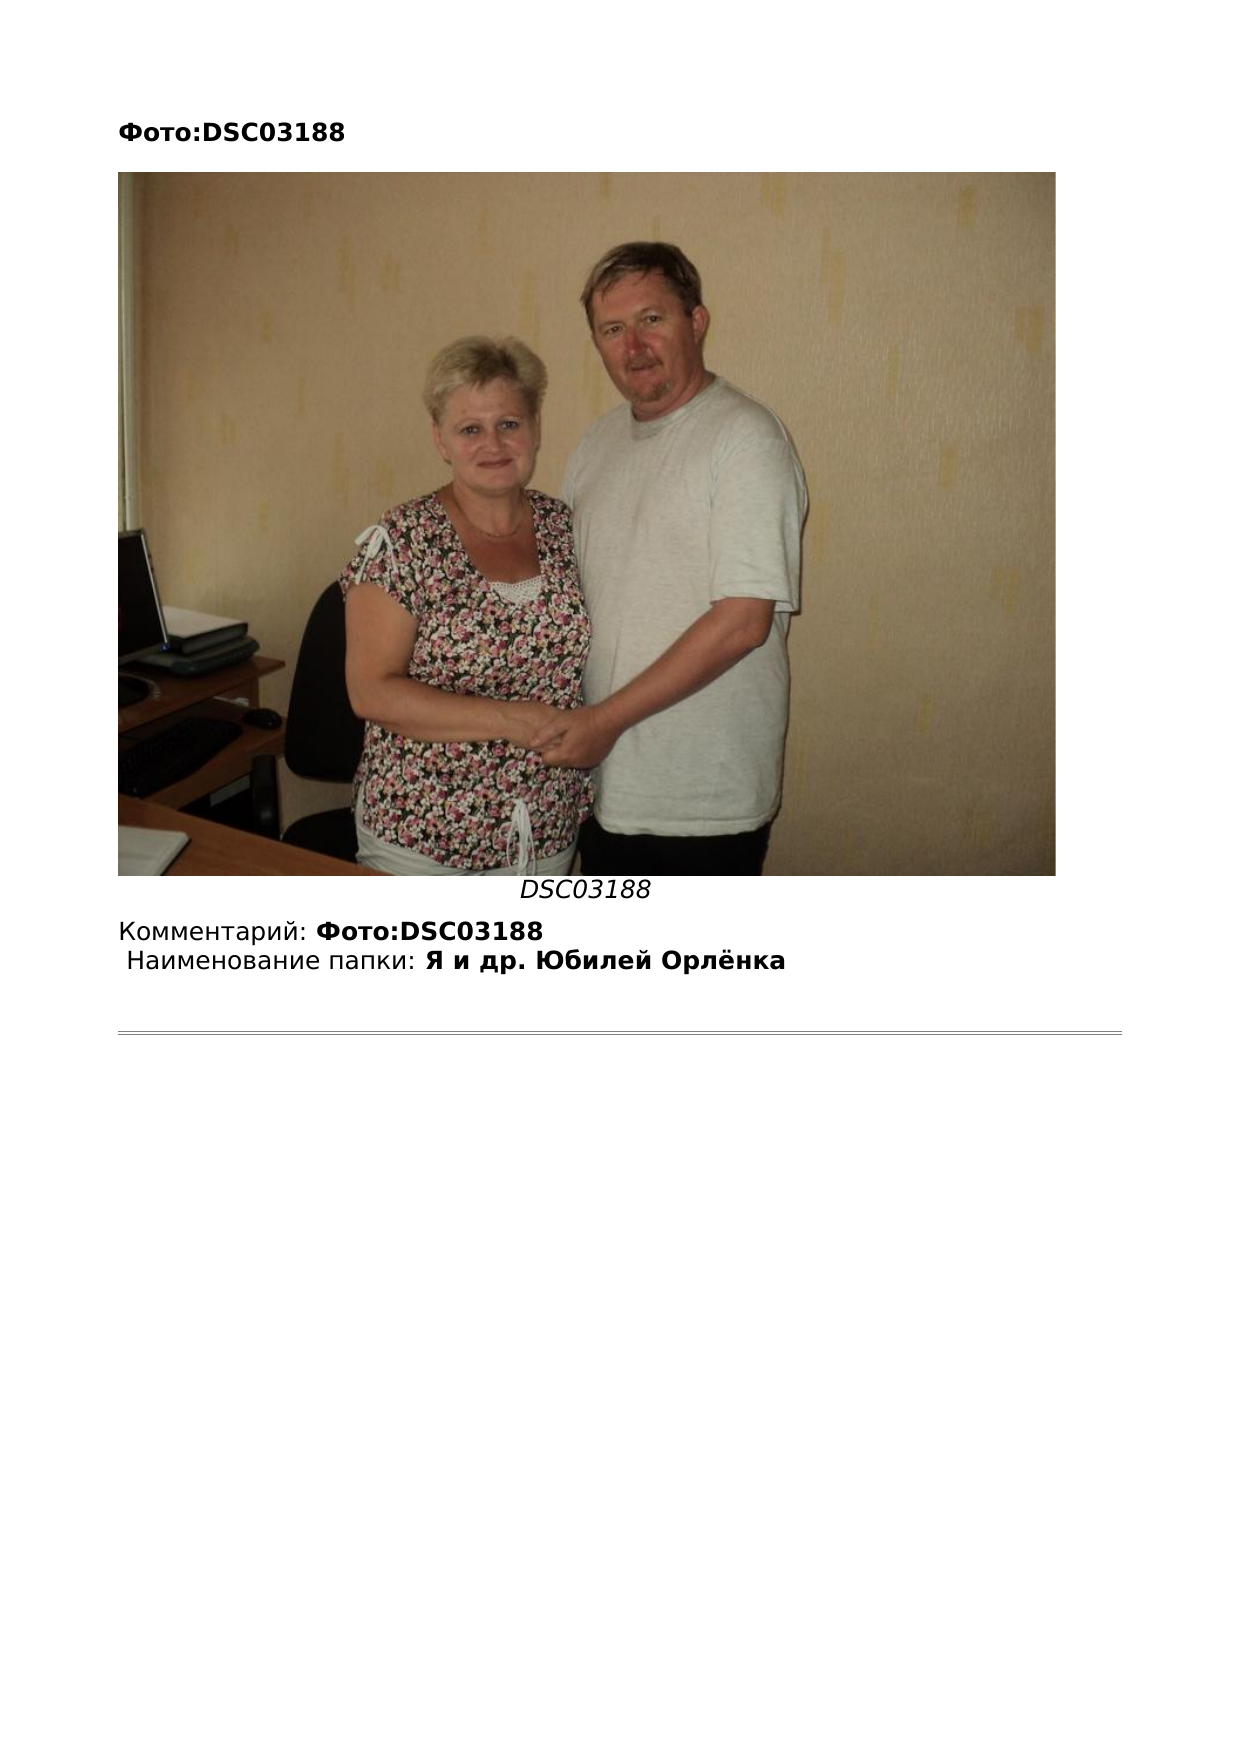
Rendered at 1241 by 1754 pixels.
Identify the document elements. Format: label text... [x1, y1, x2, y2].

subtitle Фото:DSC03188 [118, 118, 1122, 147]
text Комментарий: Фото:DSC03188 Наименование папки: Я и др. Юбилей Орлёнка [118, 917, 1122, 1004]
picture [118, 172, 1056, 876]
text DSC03188 [118, 876, 1056, 904]
